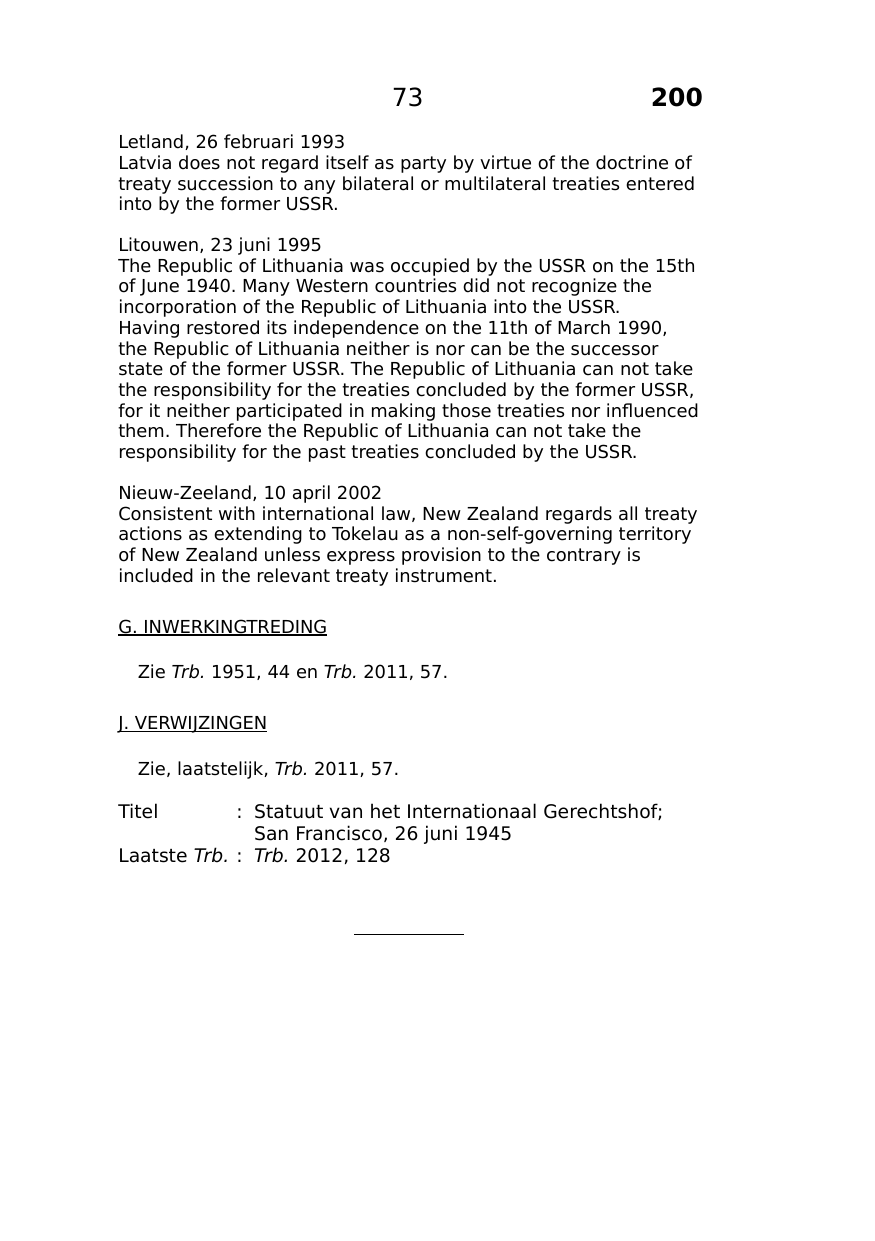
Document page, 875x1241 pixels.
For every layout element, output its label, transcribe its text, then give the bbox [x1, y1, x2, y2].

text Consistent with international law, New Zealand regards all treaty actions as extending to Tokelau as a non-self-governing territory of New Zealand unless express provision to the contrary is included in the relevant treaty instrument. [118, 503, 703, 586]
subtitle J. VERWIJZINGEN [118, 713, 703, 734]
table_cell Laatste Trb. [118, 845, 236, 867]
table_header Titel [118, 801, 236, 845]
text The Republic of Lithuania was occupied by the USSR on the 15th of June 1940. Many Western countries did not recognize the incorporation of the Republic of Lithuania into the USSR. [118, 256, 703, 318]
text Having restored its independence on the 11th of March 1990, the Republic of Lithuania neither is nor can be the successor state of the former USSR. The Republic of Lithuania can not take the responsibility for the treaties concluded by the former USSR, for it neither participated in making those treaties nor influenced them. Therefore the Republic of Lithuania can not take the responsibility for the past treaties concluded by the USSR. [118, 318, 703, 463]
text Zie, laatstelijk, Trb. 2011, 57. [118, 759, 703, 779]
text Nieuw-Zeeland, 10 april 2002 [118, 483, 703, 503]
text Litouwen, 23 juni 1995 [118, 235, 703, 256]
table_header : [236, 801, 254, 845]
text Latvia does not regard itself as party by virtue of the doctrine of treaty succession to any bilateral or multilateral treaties entered into by the former USSR. [118, 153, 703, 215]
text Letland, 26 februari 1993 [118, 132, 703, 153]
text Zie Trb. 1951, 44 en Trb. 2011, 57. [118, 662, 703, 683]
subtitle G. INWERKINGTREDING [118, 616, 703, 637]
table_cell Trb. 2012, 128 [254, 845, 703, 867]
table_cell : [236, 845, 254, 867]
table_header Statuut van het Internationaal Gerechtshof; San Francisco, 26 juni 1945 [254, 801, 703, 845]
